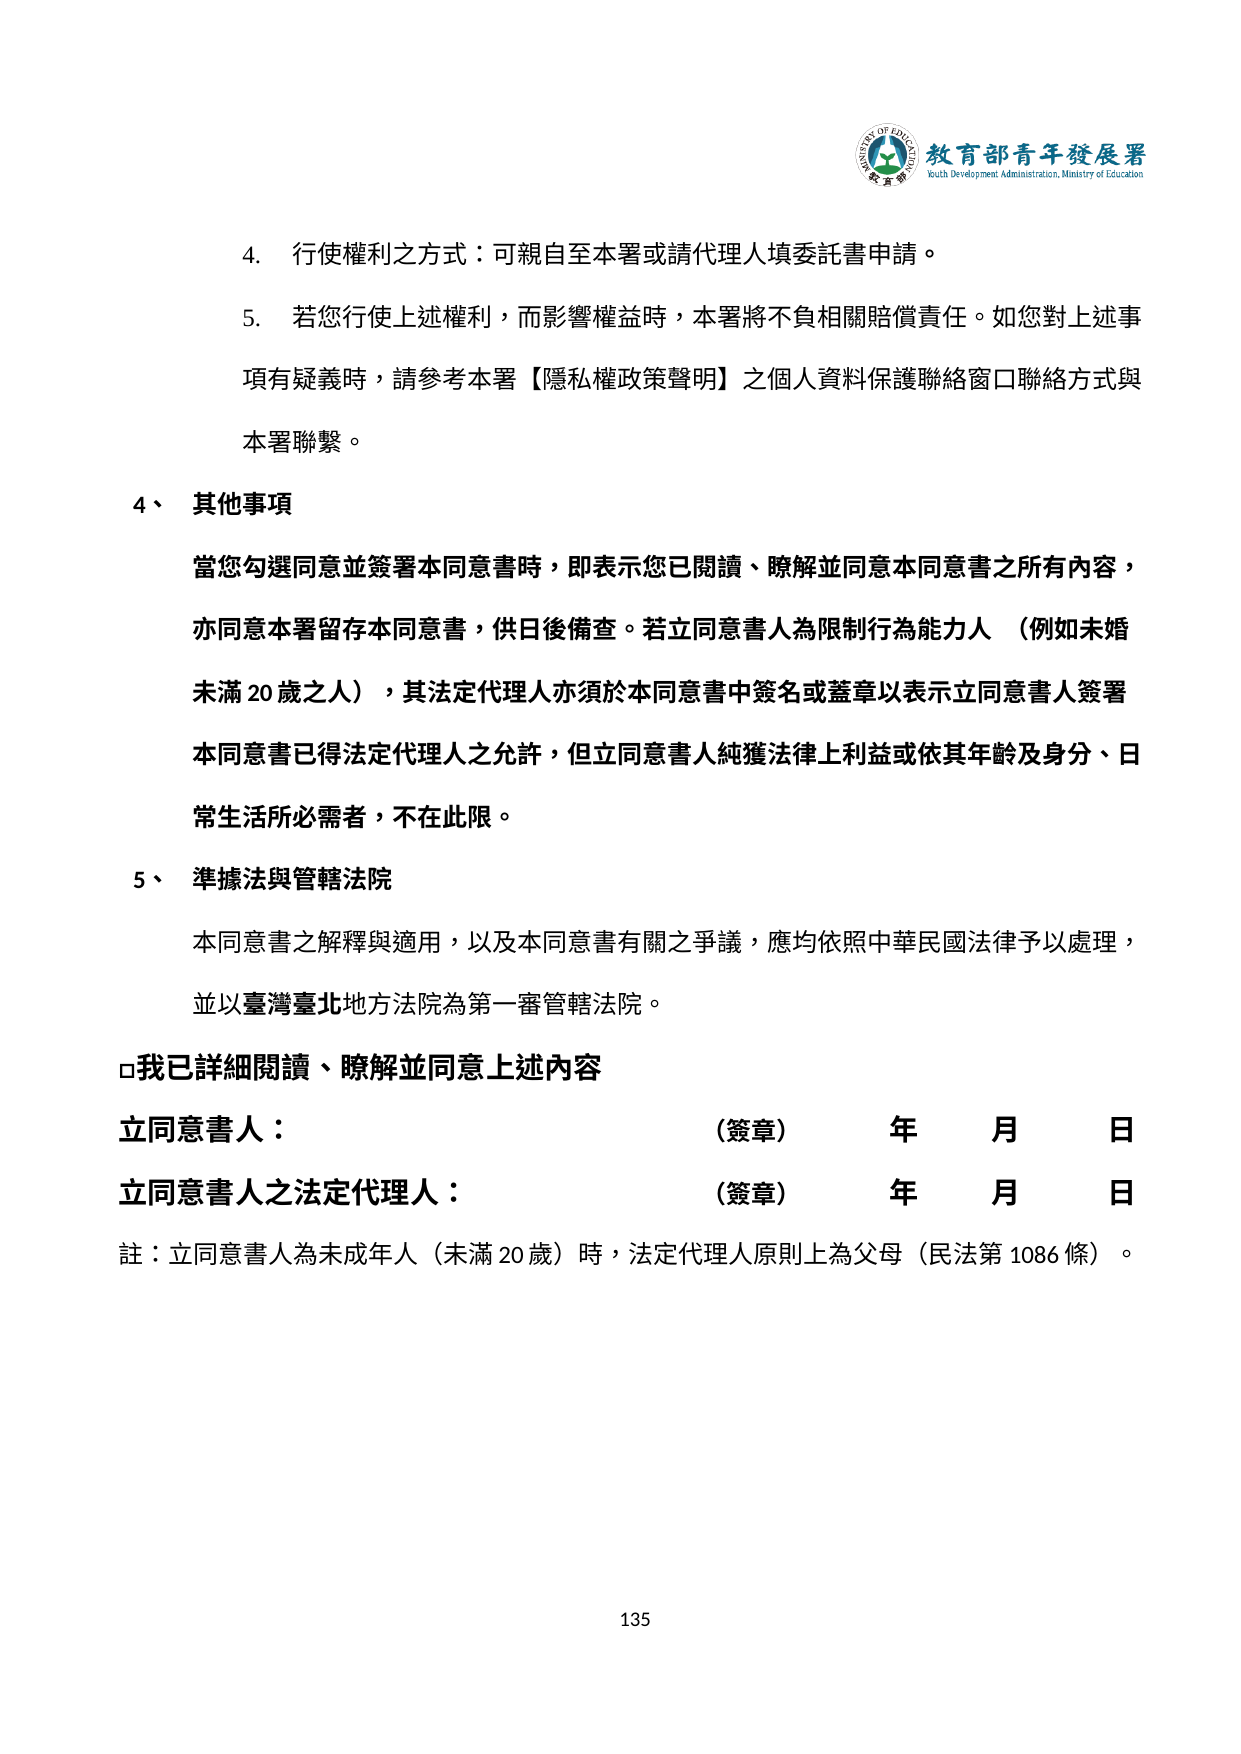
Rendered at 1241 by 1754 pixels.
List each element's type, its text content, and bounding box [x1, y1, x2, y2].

text 立同意書人： （簽章） 年 月 日 [118, 1086, 1152, 1149]
text 立同意書人之法定代理人： （簽章） 年 月 日 [118, 1149, 1152, 1211]
list 若您行使上述權利，而影響權益時，本署將不負相關賠償責任。如您對上述事項有疑義時，請參考本署【隱私權政策聲明】之個人資料保護聯絡窗口聯絡方式與本署聯繫。 [242, 274, 1152, 461]
list 其他事項 [133, 461, 1152, 524]
list 準據法與管轄法院 [133, 836, 1152, 899]
list 行使權利之方式：可親自至本署或請代理人填委託書申請。 [242, 211, 1152, 274]
text 當您勾選同意並簽署本同意書時，即表示您已閱讀、瞭解並同意本同意書之所有內容，亦同意本署留存本同意書，供日後備查。若立同意書人為限制行為能力人 （例如未婚未滿20歲之人），其法定代理人亦須於本同意書中簽名或蓋章以表示立同意書人簽署本同意書已得法定代理人之允許，但立同意書人純獲法律上利益或依其年齡及身分、日常生活所必需者，不在此限。 [192, 524, 1152, 836]
text 註：立同意書人為未成年人（未滿20歲）時，法定代理人原則上為父母（民法第1086條）。 [118, 1211, 1152, 1274]
text 本同意書之解釋與適用，以及本同意書有關之爭議，應均依照中華民國法律予以處理，並以臺灣臺北地方法院為第一審管轄法院。 [192, 899, 1152, 1024]
text □我已詳細閱讀、瞭解並同意上述內容 [118, 1024, 1152, 1086]
